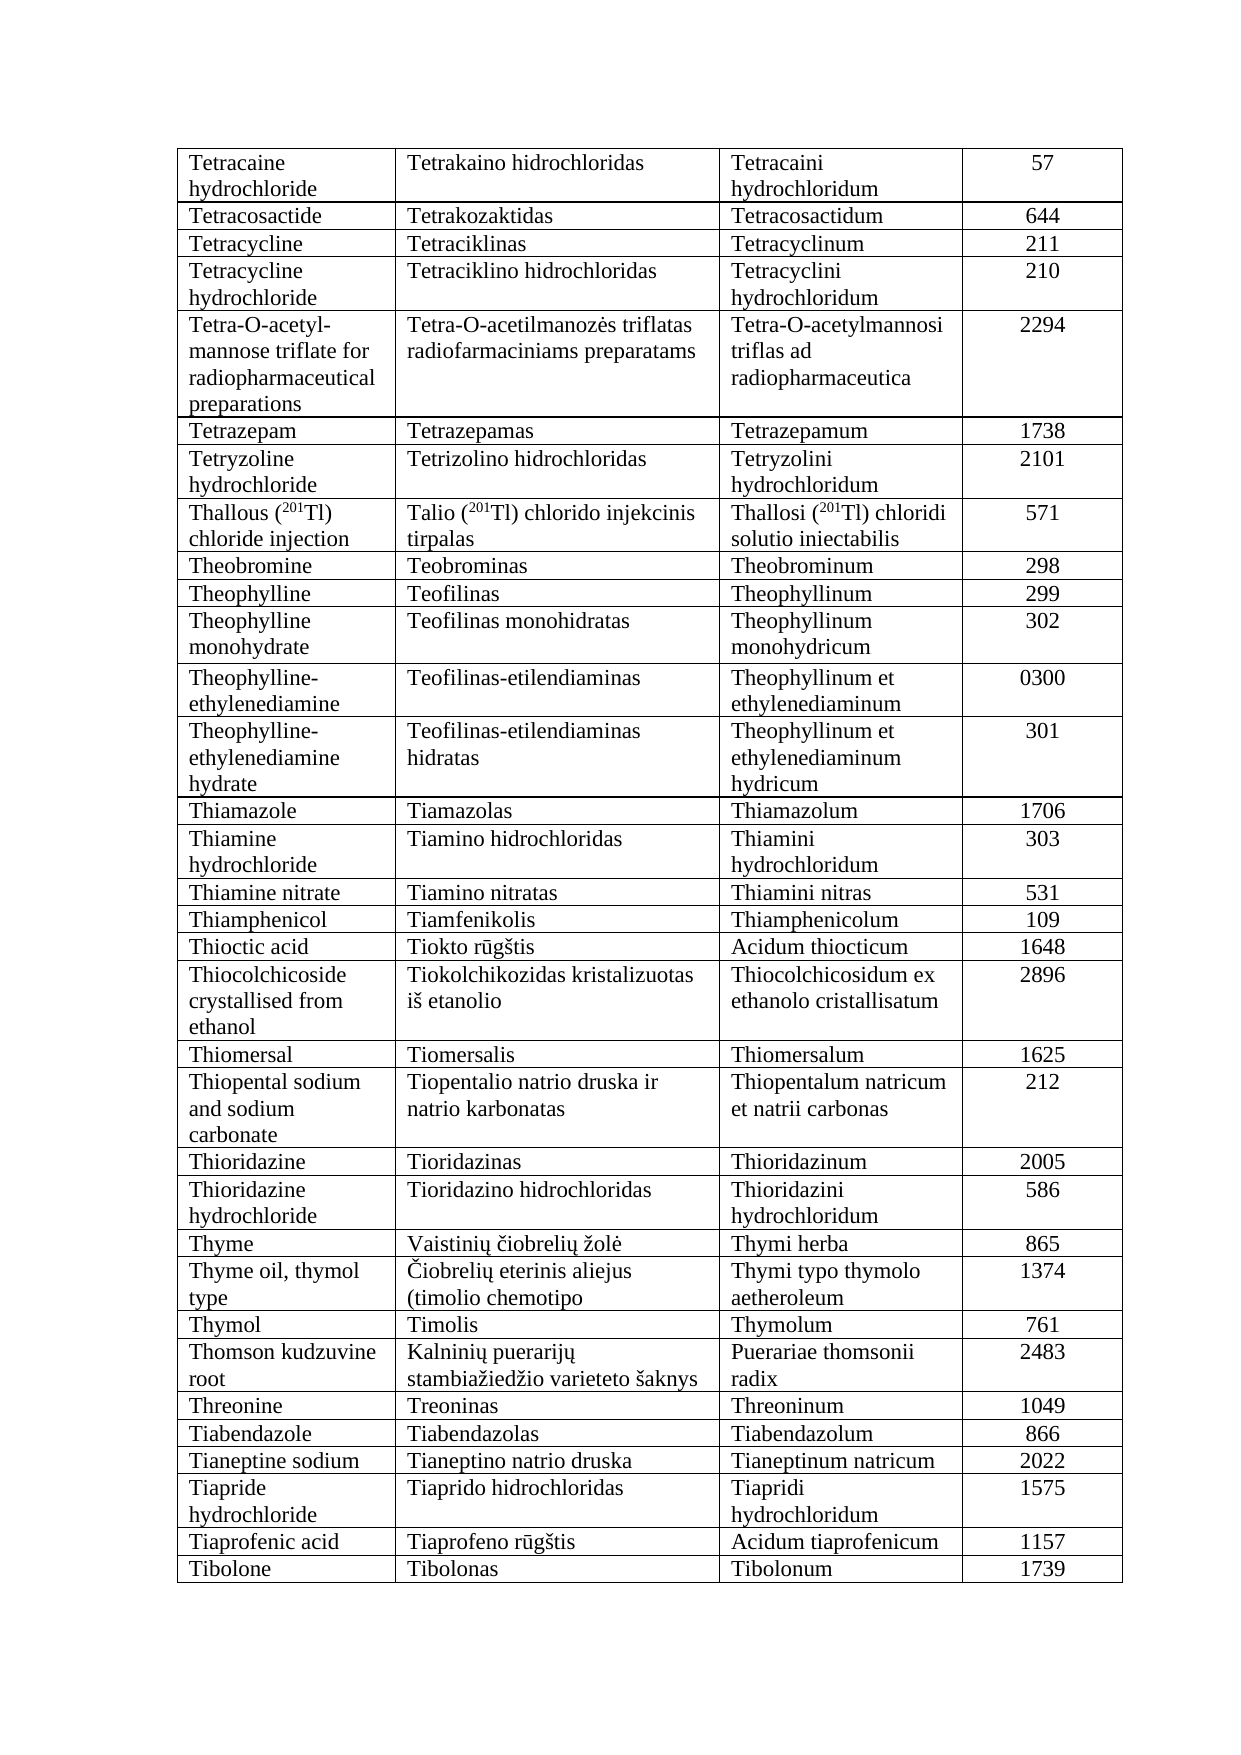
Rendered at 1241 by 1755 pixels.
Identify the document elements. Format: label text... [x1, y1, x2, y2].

table_cell 586 [963, 1176, 1122, 1229]
table_cell 0300 [963, 664, 1122, 716]
table_cell Tianeptine sodium [178, 1447, 395, 1473]
table_cell Tetrazepamum [720, 418, 962, 444]
table_cell Tiabendazolum [720, 1420, 962, 1446]
table_cell Puerariae thomsonii radix [720, 1339, 962, 1391]
table_cell 866 [963, 1420, 1122, 1446]
table_cell 210 [963, 257, 1122, 310]
table_cell Thyme [178, 1230, 395, 1256]
table_cell Thiopental sodium and sodium carbonate [178, 1068, 395, 1147]
table_cell Thioridazine hydrochloride [178, 1176, 395, 1229]
table_cell Tiapridi hydrochloridum [720, 1474, 962, 1527]
table_cell Tetryzoline hydrochloride [178, 445, 395, 497]
table_cell 1157 [963, 1528, 1122, 1554]
table_cell 212 [963, 1068, 1122, 1147]
table_cell Thioridazine [178, 1148, 395, 1175]
table_cell 2294 [963, 311, 1122, 416]
table_cell Vaistinių čiobrelių žolė [396, 1230, 719, 1256]
table_cell Tiamino nitratas [396, 879, 719, 905]
table_cell Theophyllinum et ethylenediaminum [720, 664, 962, 716]
table_cell Kalninių puerarijų stambiažiedžio varieteto šaknys [396, 1339, 719, 1391]
table_cell Tiaprofenic acid [178, 1528, 395, 1554]
table_cell Tiapride hydrochloride [178, 1474, 395, 1527]
table_cell Tetryzolini hydrochloridum [720, 445, 962, 497]
table_cell 298 [963, 552, 1122, 579]
table_cell 1738 [963, 418, 1122, 444]
table_cell Čiobrelių eterinis aliejus (timolio chemotipo [396, 1257, 719, 1310]
table_cell Tiaprido hidrochloridas [396, 1474, 719, 1527]
table_cell Thiamini nitras [720, 879, 962, 905]
table_cell 1648 [963, 933, 1122, 960]
table_cell Tetracycline hydrochloride [178, 257, 395, 310]
table_cell Thallous (201Tl) chloride injection [178, 499, 395, 551]
table_cell Tiamazolas [396, 798, 719, 824]
table_cell Tetrazepam [178, 418, 395, 444]
table_cell Tetrizolino hidrochloridas [396, 445, 719, 497]
table_cell Tiaprofeno rūgštis [396, 1528, 719, 1554]
table_cell Thymi herba [720, 1230, 962, 1256]
table_cell 761 [963, 1311, 1122, 1337]
table_cell Thiamphenicolum [720, 906, 962, 932]
table_cell Thioridazinum [720, 1148, 962, 1175]
table_cell Tetra-O-acetylmannosi triflas ad radiopharmaceutica [720, 311, 962, 416]
table_cell Tetrazepamas [396, 418, 719, 444]
table_cell Theobromine [178, 552, 395, 579]
table_cell Tiabendazolas [396, 1420, 719, 1446]
table_cell Tetracaine hydrochloride [178, 149, 395, 201]
table_cell Thymol [178, 1311, 395, 1337]
table_cell Tetraciklino hidrochloridas [396, 257, 719, 310]
table_cell Threonine [178, 1392, 395, 1418]
table_cell Thiamine nitrate [178, 879, 395, 905]
table_cell 1625 [963, 1041, 1122, 1067]
table_cell Tiopentalio natrio druska ir natrio karbonatas [396, 1068, 719, 1147]
table_cell 2101 [963, 445, 1122, 497]
table_cell Tiabendazole [178, 1420, 395, 1446]
table_cell Talio (201Tl) chlorido injekcinis tirpalas [396, 499, 719, 551]
table_cell 531 [963, 879, 1122, 905]
table_cell Thiamine hydrochloride [178, 825, 395, 877]
table_cell Thiamini hydrochloridum [720, 825, 962, 877]
table_cell 571 [963, 499, 1122, 551]
table_cell 2022 [963, 1447, 1122, 1473]
table_cell Tetra-O-acetyl-mannose triflate for radiopharmaceutical preparations [178, 311, 395, 416]
table_cell Thioridazini hydrochloridum [720, 1176, 962, 1229]
table_cell 1374 [963, 1257, 1122, 1310]
table_cell 1575 [963, 1474, 1122, 1527]
table_cell Thallosi (201Tl) chloridi solutio iniectabilis [720, 499, 962, 551]
table_cell 303 [963, 825, 1122, 877]
table_cell 1739 [963, 1556, 1122, 1582]
table_cell Thyme oil, thymol type [178, 1257, 395, 1310]
table_cell Timolis [396, 1311, 719, 1337]
table_cell Thomson kudzuvine root [178, 1339, 395, 1391]
table_cell Tetracosactide [178, 203, 395, 229]
table_cell Thiocolchicoside crystallised from ethanol [178, 961, 395, 1040]
table_cell Tibolone [178, 1556, 395, 1582]
table_cell Thiopentalum natricum et natrii carbonas [720, 1068, 962, 1147]
table_cell Tioridazinas [396, 1148, 719, 1175]
table_cell Tetracycline [178, 230, 395, 256]
table_cell Teobrominas [396, 552, 719, 579]
table_cell Tetrakozaktidas [396, 203, 719, 229]
table_cell 2005 [963, 1148, 1122, 1175]
table_cell Tetracyclini hydrochloridum [720, 257, 962, 310]
table_cell Acidum thiocticum [720, 933, 962, 960]
table_cell Tioridazino hidrochloridas [396, 1176, 719, 1229]
table_cell 1049 [963, 1392, 1122, 1418]
table_cell Thiamphenicol [178, 906, 395, 932]
table_cell Thiamazole [178, 798, 395, 824]
table_cell Tetraciklinas [396, 230, 719, 256]
table_cell Tiamfenikolis [396, 906, 719, 932]
table_cell Teofilinas monohidratas [396, 607, 719, 662]
table_cell Theophylline-ethylenediamine [178, 664, 395, 716]
table_cell Teofilinas-etilendiaminas [396, 664, 719, 716]
table_cell Theophylline [178, 580, 395, 606]
table_cell Thiomersal [178, 1041, 395, 1067]
table_cell Tetracaini hydrochloridum [720, 149, 962, 201]
table_cell 57 [963, 149, 1122, 201]
table_cell Tianeptinum natricum [720, 1447, 962, 1473]
table_cell Treoninas [396, 1392, 719, 1418]
table_cell Thymi typo thymolo aetheroleum [720, 1257, 962, 1310]
table_cell Theobrominum [720, 552, 962, 579]
table_cell Thiomersalum [720, 1041, 962, 1067]
table_cell 644 [963, 203, 1122, 229]
table_cell Thiamazolum [720, 798, 962, 824]
table_cell Threoninum [720, 1392, 962, 1418]
table_cell Theophyllinum et ethylenediaminum hydricum [720, 717, 962, 796]
table_cell Tiomersalis [396, 1041, 719, 1067]
table_cell Theophylline-ethylenediamine hydrate [178, 717, 395, 796]
table_cell 302 [963, 607, 1122, 662]
table_cell 299 [963, 580, 1122, 606]
table_cell Tibolonum [720, 1556, 962, 1582]
table_cell Thioctic acid [178, 933, 395, 960]
table_cell 865 [963, 1230, 1122, 1256]
table_cell 211 [963, 230, 1122, 256]
table_cell Theophyllinum [720, 580, 962, 606]
table_cell Acidum tiaprofenicum [720, 1528, 962, 1554]
table_cell Tianeptino natrio druska [396, 1447, 719, 1473]
table_cell Tiokolchikozidas kristalizuotas iš etanolio [396, 961, 719, 1040]
table_cell Tetrakaino hidrochloridas [396, 149, 719, 201]
table_cell Tibolonas [396, 1556, 719, 1582]
table_cell 2483 [963, 1339, 1122, 1391]
table_cell Teofilinas-etilendiaminas hidratas [396, 717, 719, 796]
table_cell 1706 [963, 798, 1122, 824]
table_cell Theophylline monohydrate [178, 607, 395, 662]
table_cell Tetracyclinum [720, 230, 962, 256]
table_cell 109 [963, 906, 1122, 932]
table_cell Tiamino hidrochloridas [396, 825, 719, 877]
table_cell 2896 [963, 961, 1122, 1040]
table_cell Teofilinas [396, 580, 719, 606]
table_cell Thymolum [720, 1311, 962, 1337]
table_cell Theophyllinum monohydricum [720, 607, 962, 662]
table_cell Tetracosactidum [720, 203, 962, 229]
table_cell 301 [963, 717, 1122, 796]
table_cell Tiokto rūgštis [396, 933, 719, 960]
table_cell Tetra-O-acetilmanozės triflatas radiofarmaciniams preparatams [396, 311, 719, 416]
table_cell Thiocolchicosidum ex ethanolo cristallisatum [720, 961, 962, 1040]
